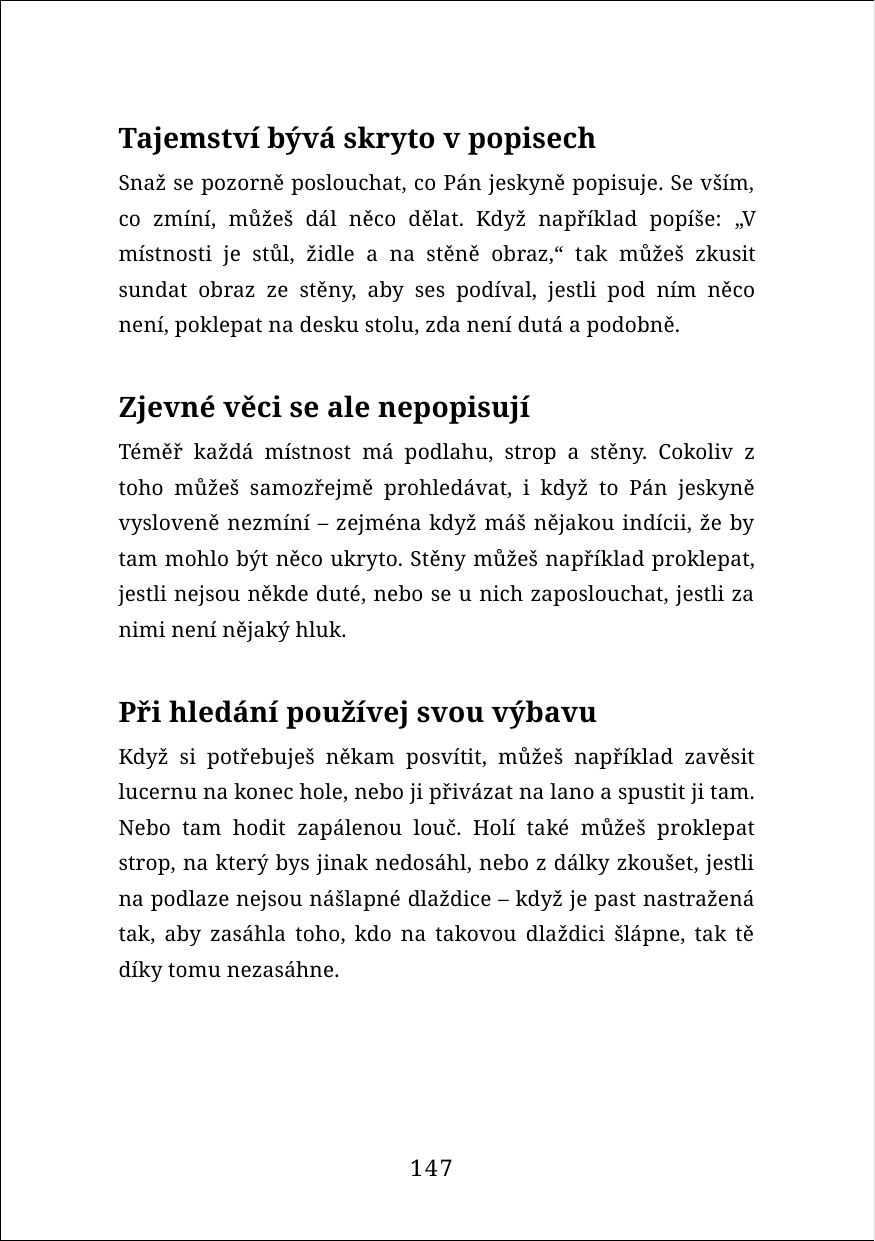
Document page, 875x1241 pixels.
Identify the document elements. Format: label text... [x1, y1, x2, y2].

subtitle Zjevné věci se ale nepopisují [118, 387, 756, 426]
text Když si potřebuješ někam posvítit, můžeš například zavěsit lucernu na konec hole, nebo ji přivázat na lano a spustit ji tam. Nebo tam hodit zapálenou louč. Holí také můžeš proklepat strop, na který bys jinak nedosáhl, nebo z dálky zkoušet, jestli na podlaze nejsou nášlapné dlaždice – když je past nastražená tak, aby zasáhla toho, kdo na takovou dlaždici šlápne, tak tě díky tomu nezasáhne. [118, 742, 756, 983]
text Snaž se pozorně poslouchat, co Pán jeskyně popisuje. Se vším, co zmíní, můžeš dál něco dělat. Když například popíše: „V místnosti je stůl, židle a na stěně obraz,“ tak můžeš zkusit sundat obraz ze stěny, aby ses podíval, jestli pod ním něco není, poklepat na desku stolu, zda není dutá a podobně. [118, 168, 756, 339]
subtitle Při hledání používej svou výbavu [118, 692, 756, 730]
subtitle Tajemství bývá skryto v popisech [118, 118, 756, 157]
text Téměř každá místnost má podlahu, strop a stěny. Cokoliv z toho můžeš samozřejmě prohledávat, i když to Pán jeskyně vysloveně nezmíní – zejména když máš nějakou indícii, že by tam mohlo být něco ukryto. Stěny můžeš například proklepat, jestli nejsou někde duté, nebo se u nich zaposlouchat, jestli za nimi není nějaký hluk. [118, 437, 756, 643]
